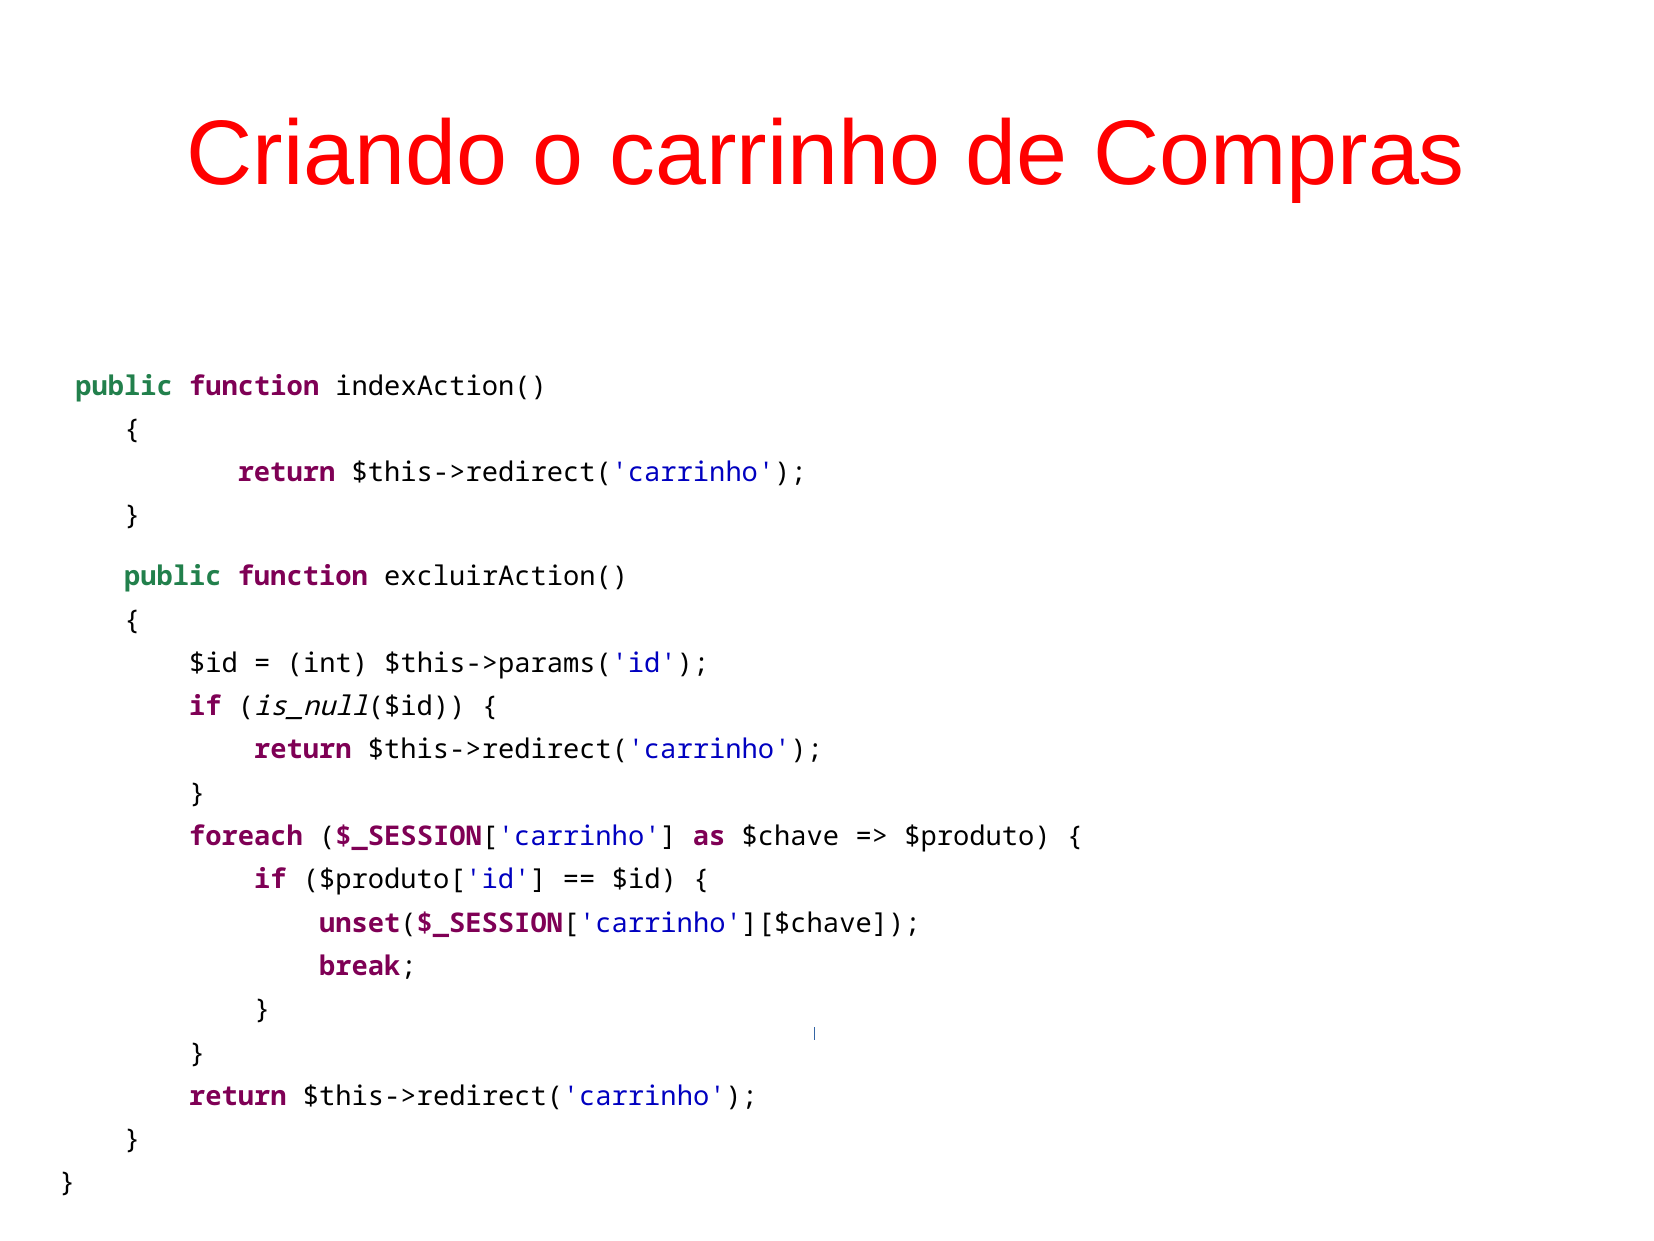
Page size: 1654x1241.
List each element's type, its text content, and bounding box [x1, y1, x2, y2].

title Criando o carrinho de Compras [82, 49, 1571, 257]
list public function indexAction() { return $this->redirect('carrinho'); } public function excluirAction() { $id = (int) $this->params('id'); if (is_null($id)) { return $this->redirect('carrinho'); } foreach ($_SESSION['carrinho'] as $chave => $produto) { if ($produto['id'] == $id) { unset($_SESSION['carrinho'][$chave]); break; } } return $this->redirect('carrinho'); } } [59, 366, 1548, 1205]
